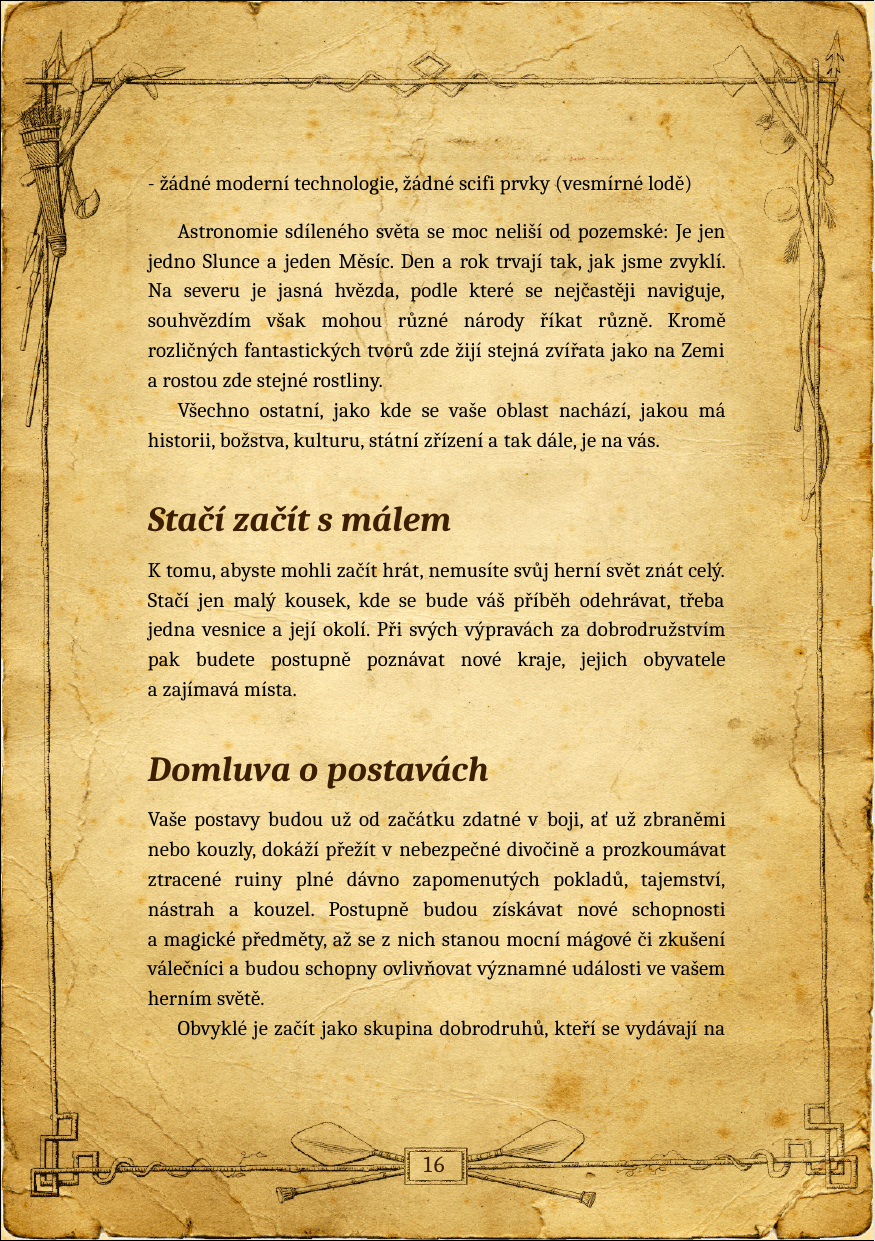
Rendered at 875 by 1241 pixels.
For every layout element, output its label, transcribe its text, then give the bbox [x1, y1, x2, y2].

subtitle Domluva o⁠ postavách [148, 749, 726, 790]
picture [1, 1, 874, 1240]
text Vaše postavy budou už od začátku zdatné v⁠ boji, ať už zbraněmi nebo kouzly, dokáží přežít v⁠ nebezpečné divočině a⁠ prozkoumávat ztracené ruiny plné dávno zapomenutých pokladů, tajemství, nástrah a⁠ kouzel. Postupně budou získávat nové schopnosti a⁠ magické předměty, až se z⁠ nich stanou mocní mágové či zkušení válečníci a⁠ budou schopny ovlivňovat významné události ve vašem herním světě. Obvyklé je začít jako skupina dobrodruhů, kteří se vydávají na [148, 808, 726, 1041]
subtitle Stačí začít s⁠ málem [148, 500, 726, 541]
text K⁠ tomu, abyste mohli začít hrát, nemusíte svůj herní svět znát celý. Stačí jen malý kousek, kde se bude váš příběh odehrávat, třeba jedna vesnice a⁠ její okolí. Při svých výpravách za dobrodružstvím pak budete postupně poznávat nové kraje, jejich obyvatele a⁠ zajímavá místa. [148, 558, 726, 702]
text Astronomie sdíleného světa se moc neliší od pozemské: Je jen jedno Slunce a⁠ jeden Měsíc. Den a⁠ rok trvají tak, jak jsme zvyklí. Na severu je jasná hvězda, podle které se nejčastěji naviguje, souhvězdím však mohou různé národy říkat různě. Kromě rozličných fantastických tvorů zde žijí stejná zvířata jako na Zemi a⁠ rostou zde stejné rostliny. Všechno ostatní, jako kde se vaše oblast nachází, jakou má historii, božstva, kulturu, státní zřízení a⁠ tak dále, je na vás. [148, 219, 726, 453]
text - žádné moderní technologie, žádné scifi prvky (vesmírné lodě) [148, 172, 726, 196]
